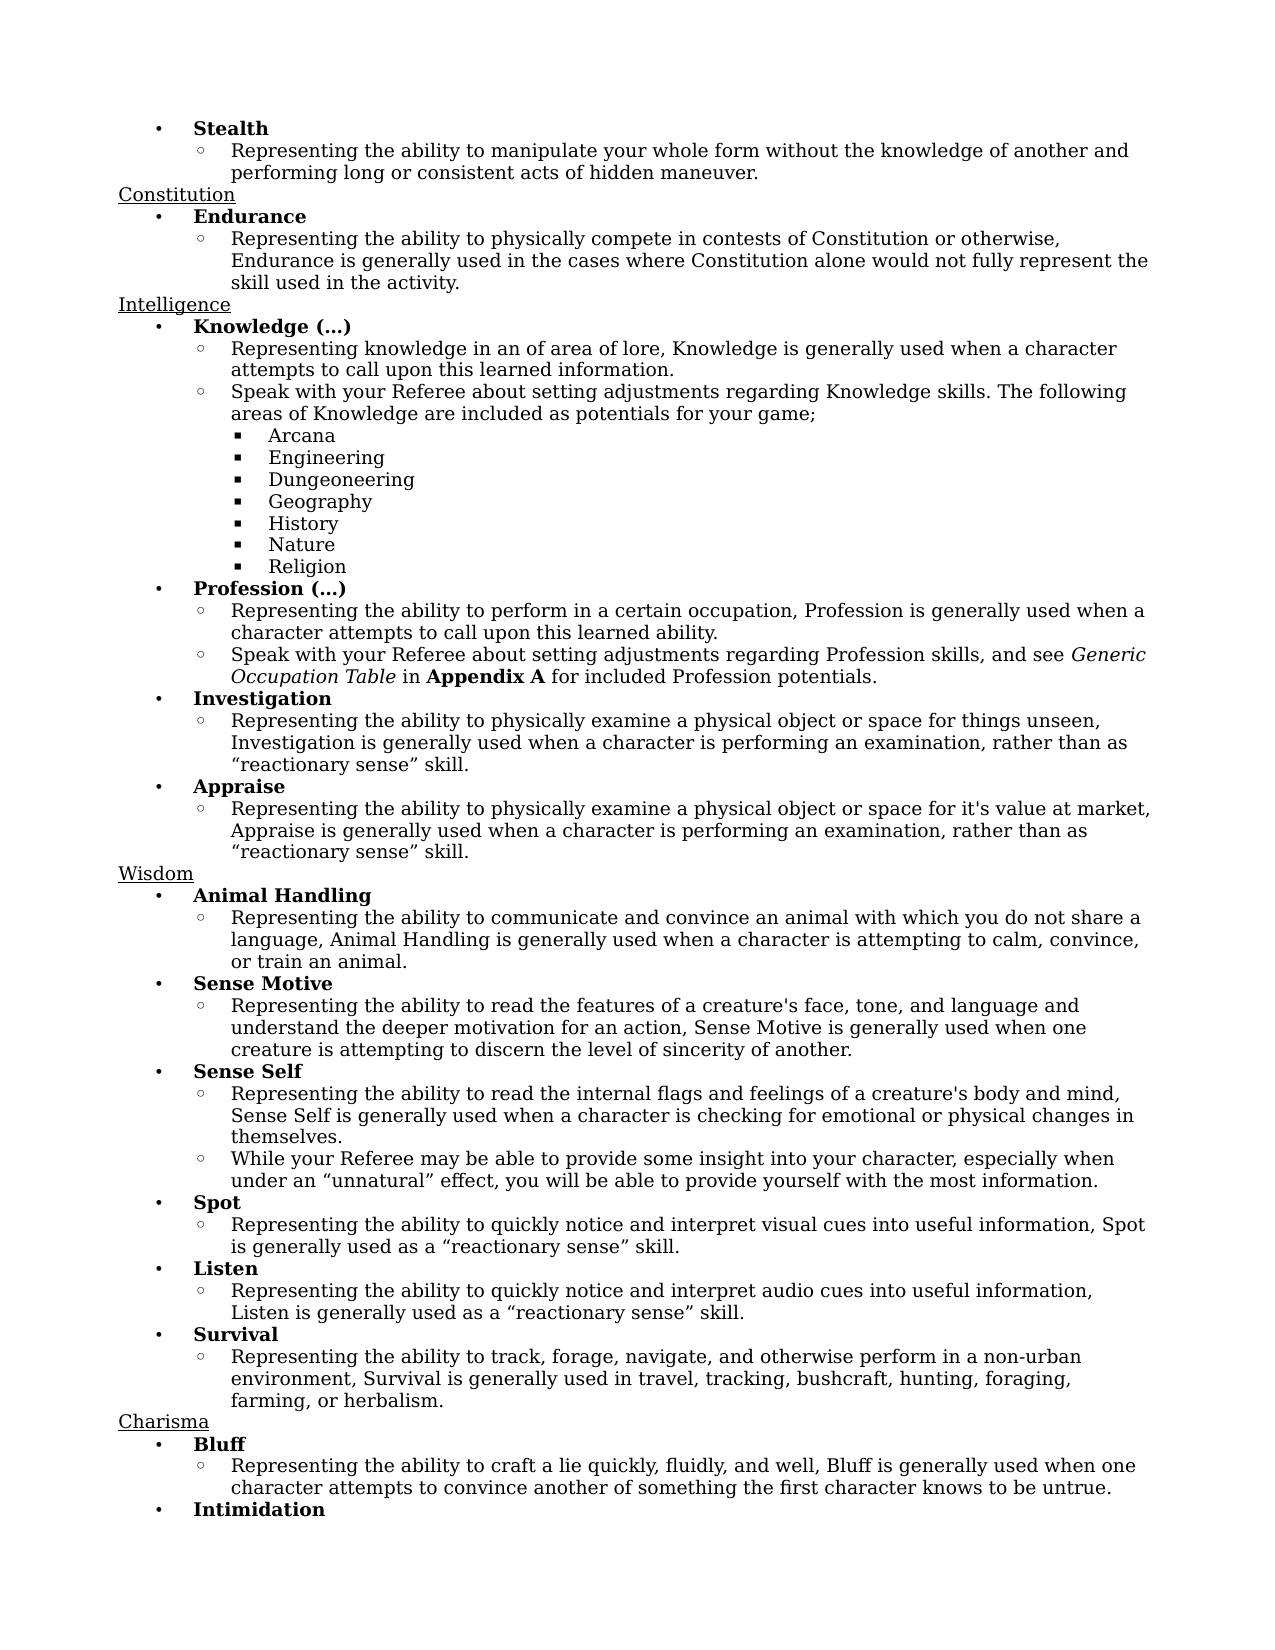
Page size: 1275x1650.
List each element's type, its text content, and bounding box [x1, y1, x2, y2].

list Representing the ability to quickly notice and interpret audio cues into useful information, Listen is generally used as a “reactionary sense” skill. [193, 1280, 1157, 1324]
list Dungeoneering [231, 469, 1157, 491]
list Religion [231, 556, 1157, 578]
list Investigation [156, 688, 1157, 710]
text Intelligence [118, 293, 1157, 315]
text Wisdom [118, 863, 1157, 885]
text Charisma [118, 1411, 1157, 1433]
list Representing the ability to read the internal flags and feelings of a creature's body and mind, Sense Self is generally used when a character is checking for emotional or physical changes in themselves. [193, 1083, 1157, 1148]
list Speak with your Referee about setting adjustments regarding Profession skills, and see Generic Occupation Table in Appendix A for included Profession potentials. [193, 644, 1157, 688]
list Speak with your Referee about setting adjustments regarding Knowledge skills. The following areas of Knowledge are included as potentials for your game; [193, 381, 1157, 425]
list Arcana [231, 425, 1157, 447]
list Representing the ability to track, forage, navigate, and otherwise perform in a non-urban environment, Survival is generally used in travel, tracking, bushcraft, hunting, foraging, farming, or herbalism. [193, 1346, 1157, 1411]
list Sense Self [156, 1061, 1157, 1083]
list Representing the ability to physically compete in contests of Constitution or otherwise, Endurance is generally used in the cases where Constitution alone would not fully represent the skill used in the activity. [193, 228, 1157, 293]
list Representing the ability to quickly notice and interpret visual cues into useful information, Spot is generally used as a “reactionary sense” skill. [193, 1214, 1157, 1258]
list Representing the ability to communicate and convince an animal with which you do not share a language, Animal Handling is generally used when a character is attempting to calm, convince, or train an animal. [193, 907, 1157, 973]
list Appraise [156, 776, 1157, 798]
text Constitution [118, 184, 1157, 206]
list Engineering [231, 447, 1157, 469]
list Stealth [156, 118, 1157, 140]
list Profession (…) [156, 578, 1157, 600]
list Sense Motive [156, 973, 1157, 995]
list Spot [156, 1192, 1157, 1214]
list Representing the ability to physically examine a physical object or space for things unseen, Investigation is generally used when a character is performing an examination, rather than as “reactionary sense” skill. [193, 710, 1157, 776]
list Nature [231, 534, 1157, 556]
list Representing the ability to read the features of a creature's face, tone, and language and understand the deeper motivation for an action, Sense Motive is generally used when one creature is attempting to discern the level of sincerity of another. [193, 995, 1157, 1061]
list Bluff [156, 1433, 1157, 1455]
list Representing knowledge in an of area of lore, Knowledge is generally used when a character attempts to call upon this learned information. [193, 337, 1157, 381]
list Representing the ability to manipulate your whole form without the knowledge of another and performing long or consistent acts of hidden maneuver. [193, 140, 1157, 184]
list History [231, 512, 1157, 534]
list Animal Handling [156, 885, 1157, 907]
list Representing the ability to craft a lie quickly, fluidly, and well, Bluff is generally used when one character attempts to convince another of something the first character knows to be untrue. [193, 1455, 1157, 1499]
list Intimidation [156, 1499, 1157, 1521]
list While your Referee may be able to provide some insight into your character, especially when under an “unnatural” effect, you will be able to provide yourself with the most information. [193, 1148, 1157, 1192]
list Endurance [156, 206, 1157, 228]
list Knowledge (…) [156, 315, 1157, 337]
list Representing the ability to physically examine a physical object or space for it's value at market, Appraise is generally used when a character is performing an examination, rather than as “reactionary sense” skill. [193, 798, 1157, 863]
list Geography [231, 491, 1157, 512]
list Survival [156, 1324, 1157, 1346]
list Representing the ability to perform in a certain occupation, Profession is generally used when a character attempts to call upon this learned ability. [193, 600, 1157, 644]
list Listen [156, 1258, 1157, 1280]
